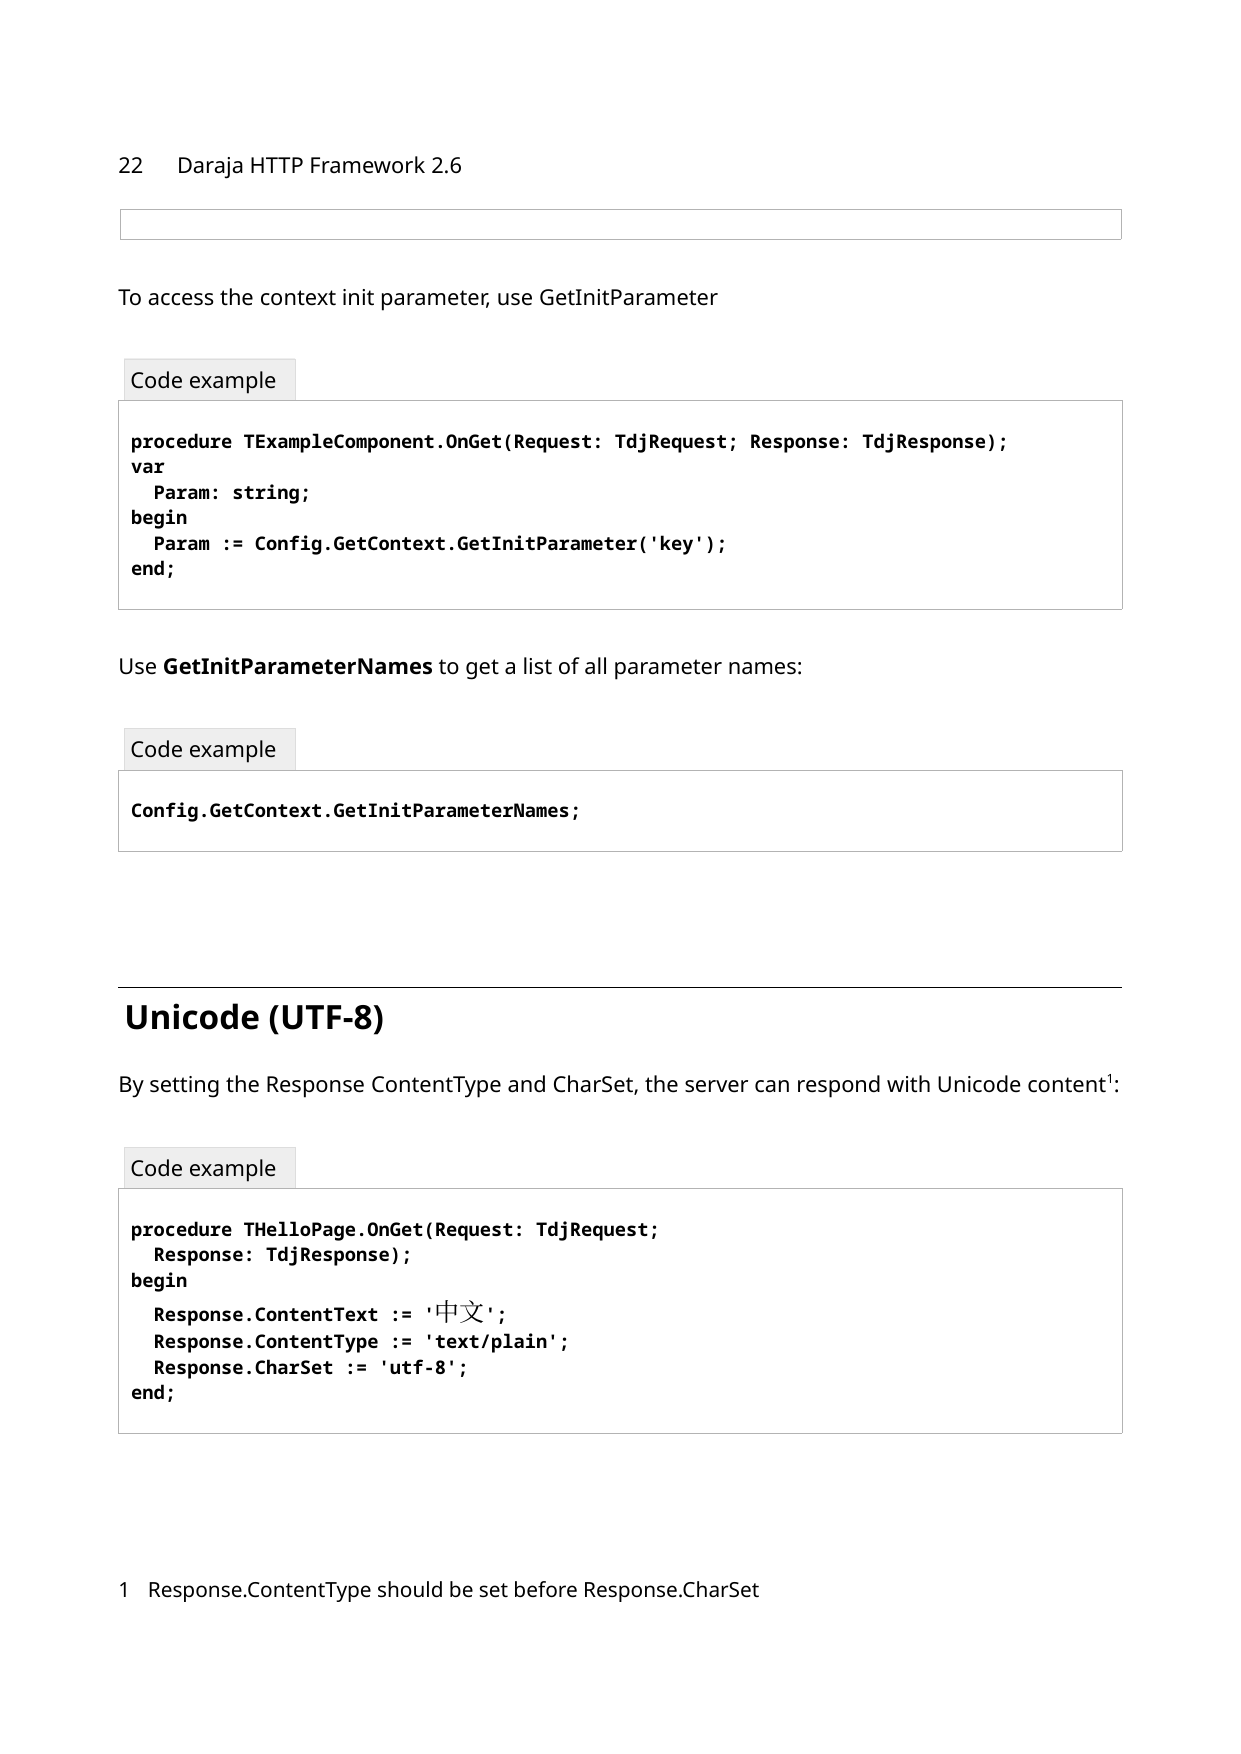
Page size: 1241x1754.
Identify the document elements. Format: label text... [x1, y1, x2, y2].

text Param := Config.GetContext.GetInitParameter('key'); [119, 528, 1122, 553]
text Response.ContentText := '中文'; [119, 1290, 1122, 1326]
text Code example [125, 729, 295, 770]
text Code example [125, 1148, 295, 1188]
text begin [119, 1265, 1122, 1290]
text end; [119, 553, 1122, 581]
text By setting the Response ContentType and CharSet, the server can respond with Unicode content: [118, 1069, 1122, 1099]
text Response: TdjResponse); [119, 1239, 1122, 1265]
text Response.CharSet := 'utf-8'; [119, 1352, 1122, 1377]
text Code example [125, 360, 295, 400]
text procedure THelloPage.OnGet(Request: TdjRequest; [119, 1214, 1122, 1239]
text Config.GetContext.GetInitParameterNames; [119, 796, 1122, 823]
text Response.ContentType := 'text/plain'; [119, 1326, 1122, 1352]
subtitle Unicode (UTF-8) [118, 988, 1122, 1045]
text Response.ContentType should be set before Response.CharSet [118, 1576, 1122, 1604]
text To access the context init parameter, use GetInitParameter [118, 281, 1122, 311]
text begin [119, 502, 1122, 528]
text end; [119, 1377, 1122, 1405]
text Param: string; [119, 477, 1122, 502]
text Use GetInitParameterNames to get a list of all parameter names: [118, 651, 1122, 681]
text procedure TExampleComponent.OnGet(Request: TdjRequest; Response: TdjResponse); [119, 426, 1122, 451]
text var [119, 451, 1122, 477]
